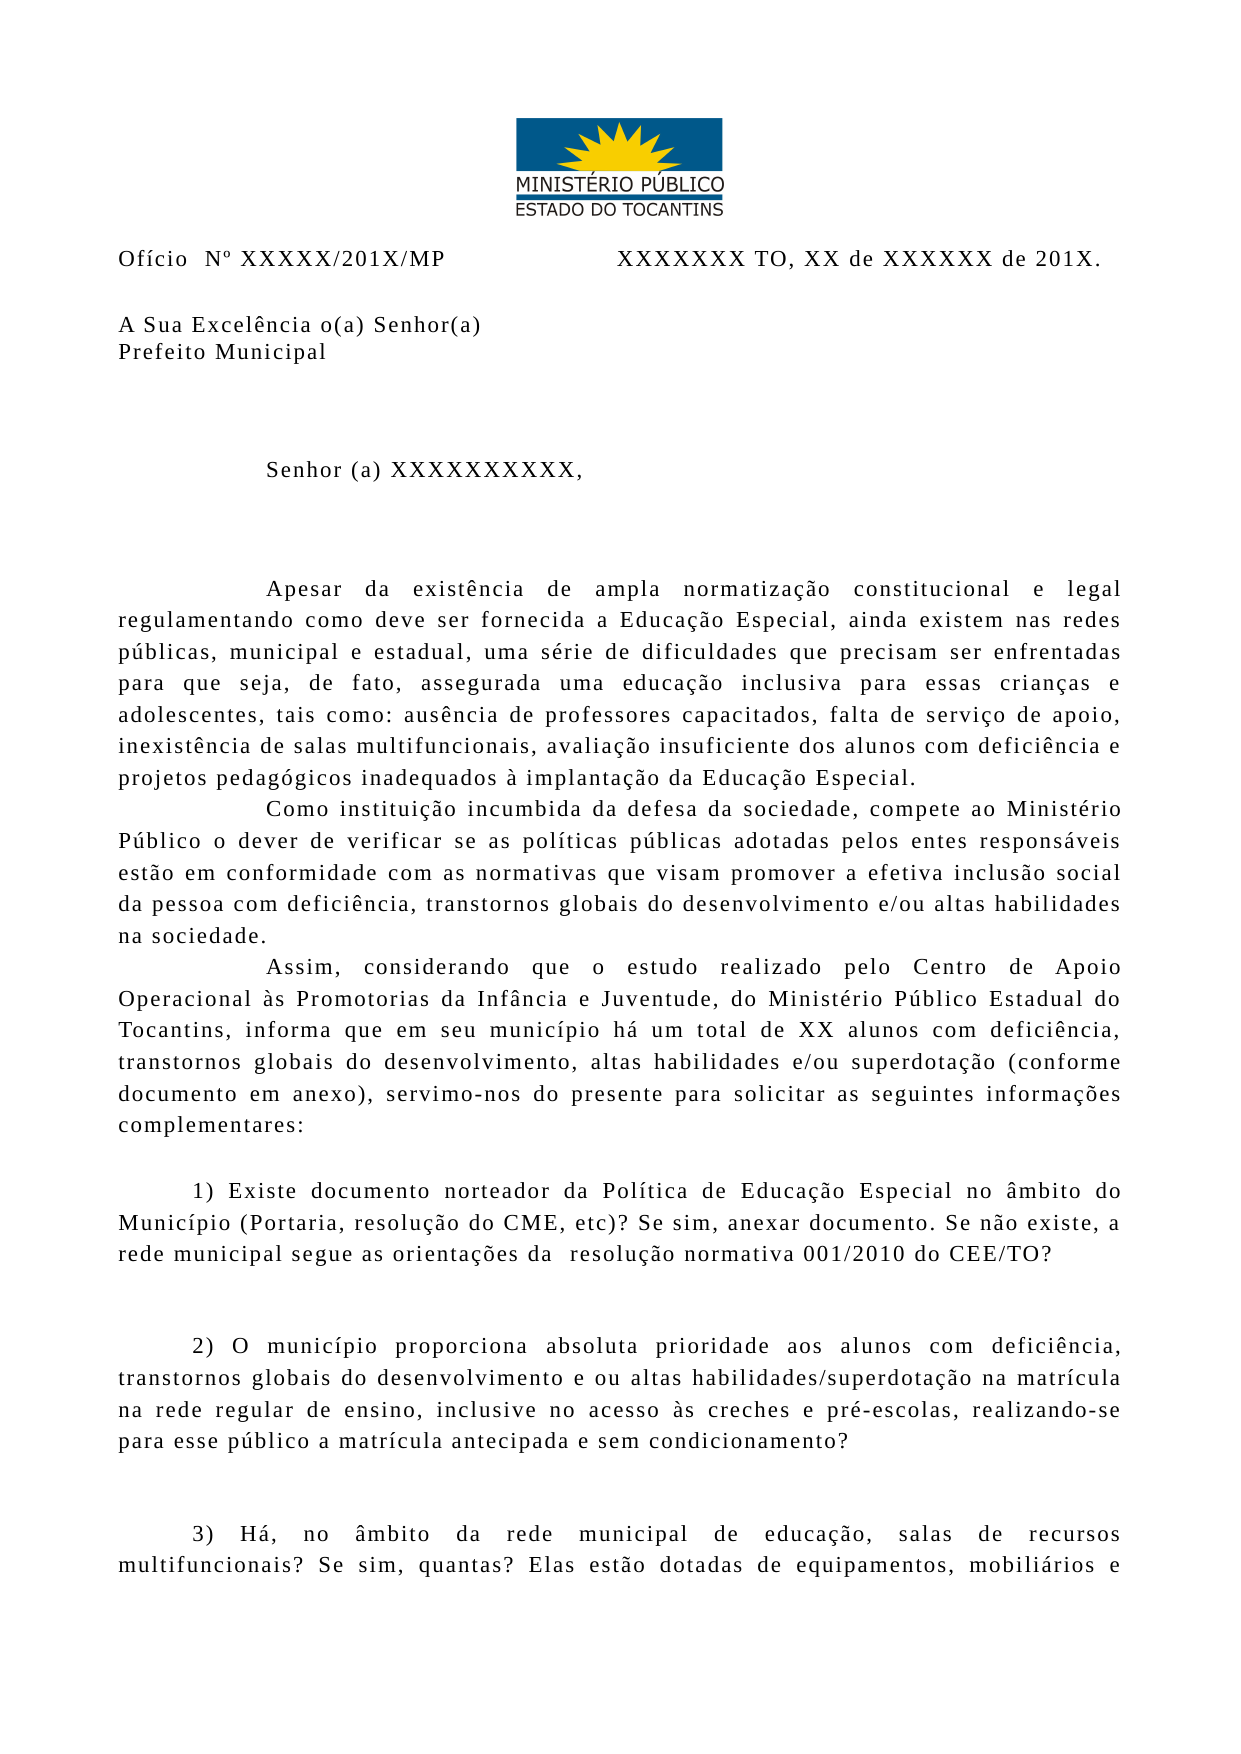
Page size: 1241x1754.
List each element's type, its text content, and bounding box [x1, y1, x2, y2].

text 3) Há, no âmbito da rede municipal de educação, salas de recursos multifuncionais? Se sim, quantas? Elas estão dotadas de equipamentos, mobiliários e [118, 1519, 1122, 1577]
text Senhor (a) XXXXXXXXXX, [118, 456, 1122, 482]
text Prefeito Municipal [118, 338, 1122, 364]
text Assim, considerando que o estudo realizado pelo Centro de Apoio Operacional às Promotorias da Infância e Juventude, do Ministério Público Estadual do Tocantins, informa que em seu município há um total de XX alunos com deficiência, transtornos globais do desenvolvimento, altas habilidades e/ou superdotação (conforme documento em anexo), servimo-nos do presente para solicitar as seguintes informações complementares: [118, 953, 1122, 1137]
text 1) Existe documento norteador da Política de Educação Especial no âmbito do Município (Portaria, resolução do CME, etc)? Se sim, anexar documento. Se não existe, a rede municipal segue as orientações da resolução normativa 001/2010 do CEE/TO? [118, 1177, 1122, 1267]
picture [516, 118, 724, 216]
text Apesar da existência de ampla normatização constitucional e legal regulamentando como deve ser fornecida a Educação Especial, ainda existem nas redes públicas, municipal e estadual, uma série de dificuldades que precisam ser enfrentadas para que seja, de fato, assegurada uma educação inclusiva para essas crianças e adolescentes, tais como: ausência de professores capacitados, falta de serviço de apoio, inexistência de salas multifuncionais, avaliação insuficiente dos alunos com deficiência e projetos pedagógicos inadequados à implantação da Educação Especial. [118, 574, 1122, 790]
text Como instituição incumbida da defesa da sociedade, compete ao Ministério Público o dever de verificar se as políticas públicas adotadas pelos entes responsáveis estão em conformidade com as normativas que visam promover a efetiva inclusão social da pessoa com deficiência, transtornos globais do desenvolvimento e/ou altas habilidades na sociedade. [118, 796, 1122, 948]
text Ofício Nº XXXXX/201X/MP XXXXXXX TO, XX de XXXXXX de 201X. [118, 246, 1122, 272]
subtitle A Sua Excelência o(a) Senhor(a) [118, 311, 1122, 338]
text 2) O município proporciona absoluta prioridade aos alunos com deficiência, transtornos globais do desenvolvimento e ou altas habilidades/superdotação na matrícula na rede regular de ensino, inclusive no acesso às creches e pré-escolas, realizando-se para esse público a matrícula antecipada e sem condicionamento? [118, 1333, 1122, 1454]
